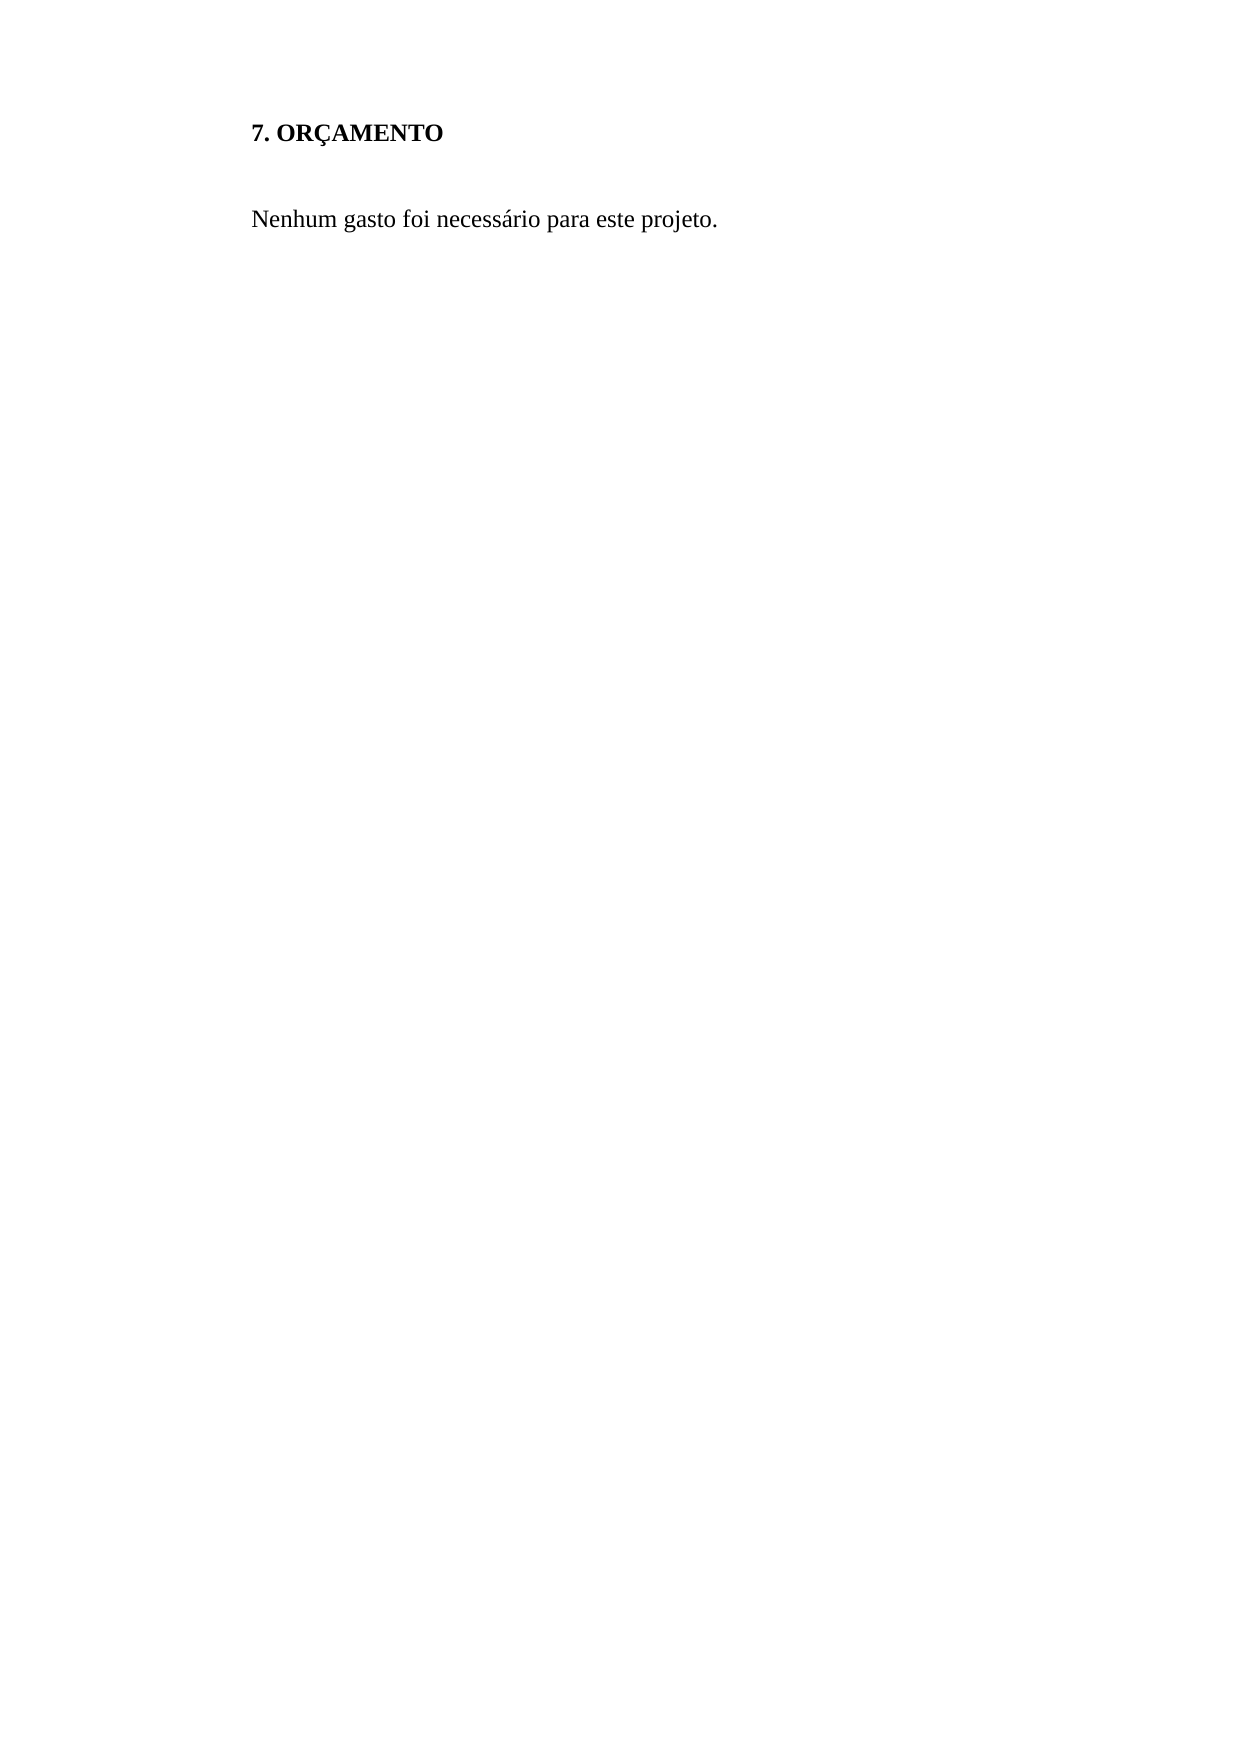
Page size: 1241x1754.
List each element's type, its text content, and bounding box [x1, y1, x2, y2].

text Nenhum gasto foi necessário para este projeto. [177, 204, 1122, 233]
text 7. ORÇAMENTO [177, 118, 1122, 147]
